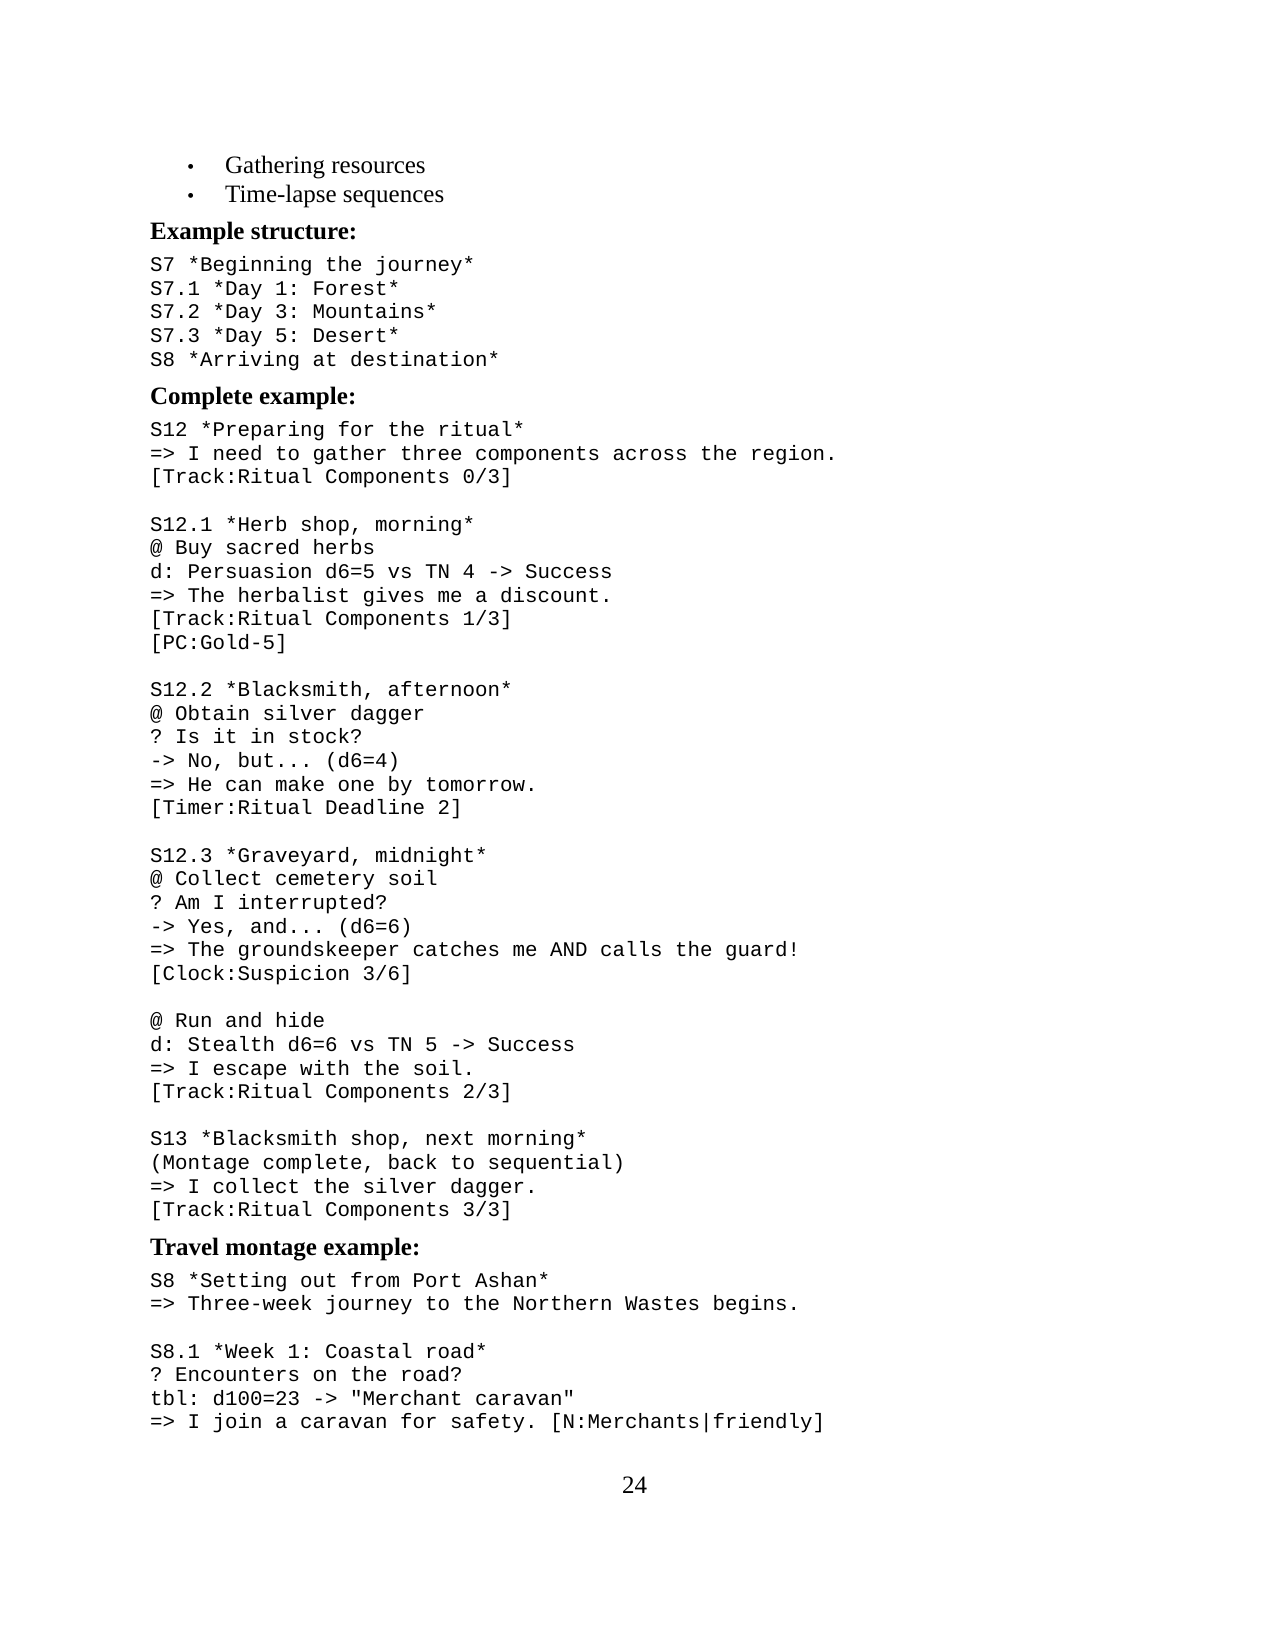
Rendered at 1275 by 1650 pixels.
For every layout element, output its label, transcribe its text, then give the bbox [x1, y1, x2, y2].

text [Track:Ritual Components 0/3] [150, 466, 1125, 490]
text S12 *Preparing for the ritual* [150, 419, 1125, 443]
text S12.2 *Blacksmith, afternoon* [150, 679, 1125, 703]
list Time-lapse sequences [187, 179, 1125, 207]
text [Track:Ritual Components 1/3] [150, 608, 1125, 632]
text ? Is it in stock? [150, 726, 1125, 750]
text S13 *Blacksmith shop, next morning* [150, 1128, 1125, 1152]
text -> No, but... (d6=4) [150, 750, 1125, 774]
text d: Persuasion d6=5 vs TN 4 -> Success [150, 561, 1125, 584]
text => I join a caravan for safety. [N:Merchants|friendly] [150, 1412, 1125, 1435]
text [Timer:Ritual Deadline 2] [150, 797, 1125, 821]
text tbl: d100=23 -> "Merchant caravan" [150, 1388, 1125, 1412]
text => I collect the silver dagger. [150, 1176, 1125, 1199]
text d: Stealth d6=6 vs TN 5 -> Success [150, 1034, 1125, 1057]
text @ Obtain silver dagger [150, 703, 1125, 726]
text [Track:Ritual Components 3/3] [150, 1199, 1125, 1223]
text => The herbalist gives me a discount. [150, 584, 1125, 608]
text S7 *Beginning the journey* [150, 254, 1125, 278]
text => Three-week journey to the Northern Wastes begins. [150, 1293, 1125, 1317]
text => I need to gather three components across the region. [150, 443, 1125, 466]
text @ Buy sacred herbs [150, 537, 1125, 561]
text S12.1 *Herb shop, morning* [150, 514, 1125, 537]
text S7.3 *Day 5: Desert* [150, 325, 1125, 349]
text => The groundskeeper catches me AND calls the guard! [150, 939, 1125, 963]
text (Montage complete, back to sequential) [150, 1152, 1125, 1176]
text S8 *Arriving at destination* [150, 349, 1125, 372]
text -> Yes, and... (d6=6) [150, 916, 1125, 939]
text Travel montage example: [150, 1232, 1125, 1261]
text Example structure: [150, 216, 1125, 245]
text [Track:Ritual Components 2/3] [150, 1081, 1125, 1105]
text @ Run and hide [150, 1010, 1125, 1034]
text Complete example: [150, 381, 1125, 410]
text ? Am I interrupted? [150, 892, 1125, 916]
text @ Collect cemetery soil [150, 868, 1125, 892]
text => He can make one by tomorrow. [150, 774, 1125, 797]
text S8.1 *Week 1: Coastal road* [150, 1341, 1125, 1364]
text ? Encounters on the road? [150, 1364, 1125, 1388]
text S7.2 *Day 3: Mountains* [150, 301, 1125, 325]
text S12.3 *Graveyard, midnight* [150, 845, 1125, 868]
text S7.1 *Day 1: Forest* [150, 278, 1125, 301]
list Gathering resources [187, 150, 1125, 179]
text [Clock:Suspicion 3/6] [150, 963, 1125, 987]
text [PC:Gold-5] [150, 632, 1125, 656]
text => I escape with the soil. [150, 1057, 1125, 1081]
text S8 *Setting out from Port Ashan* [150, 1270, 1125, 1293]
